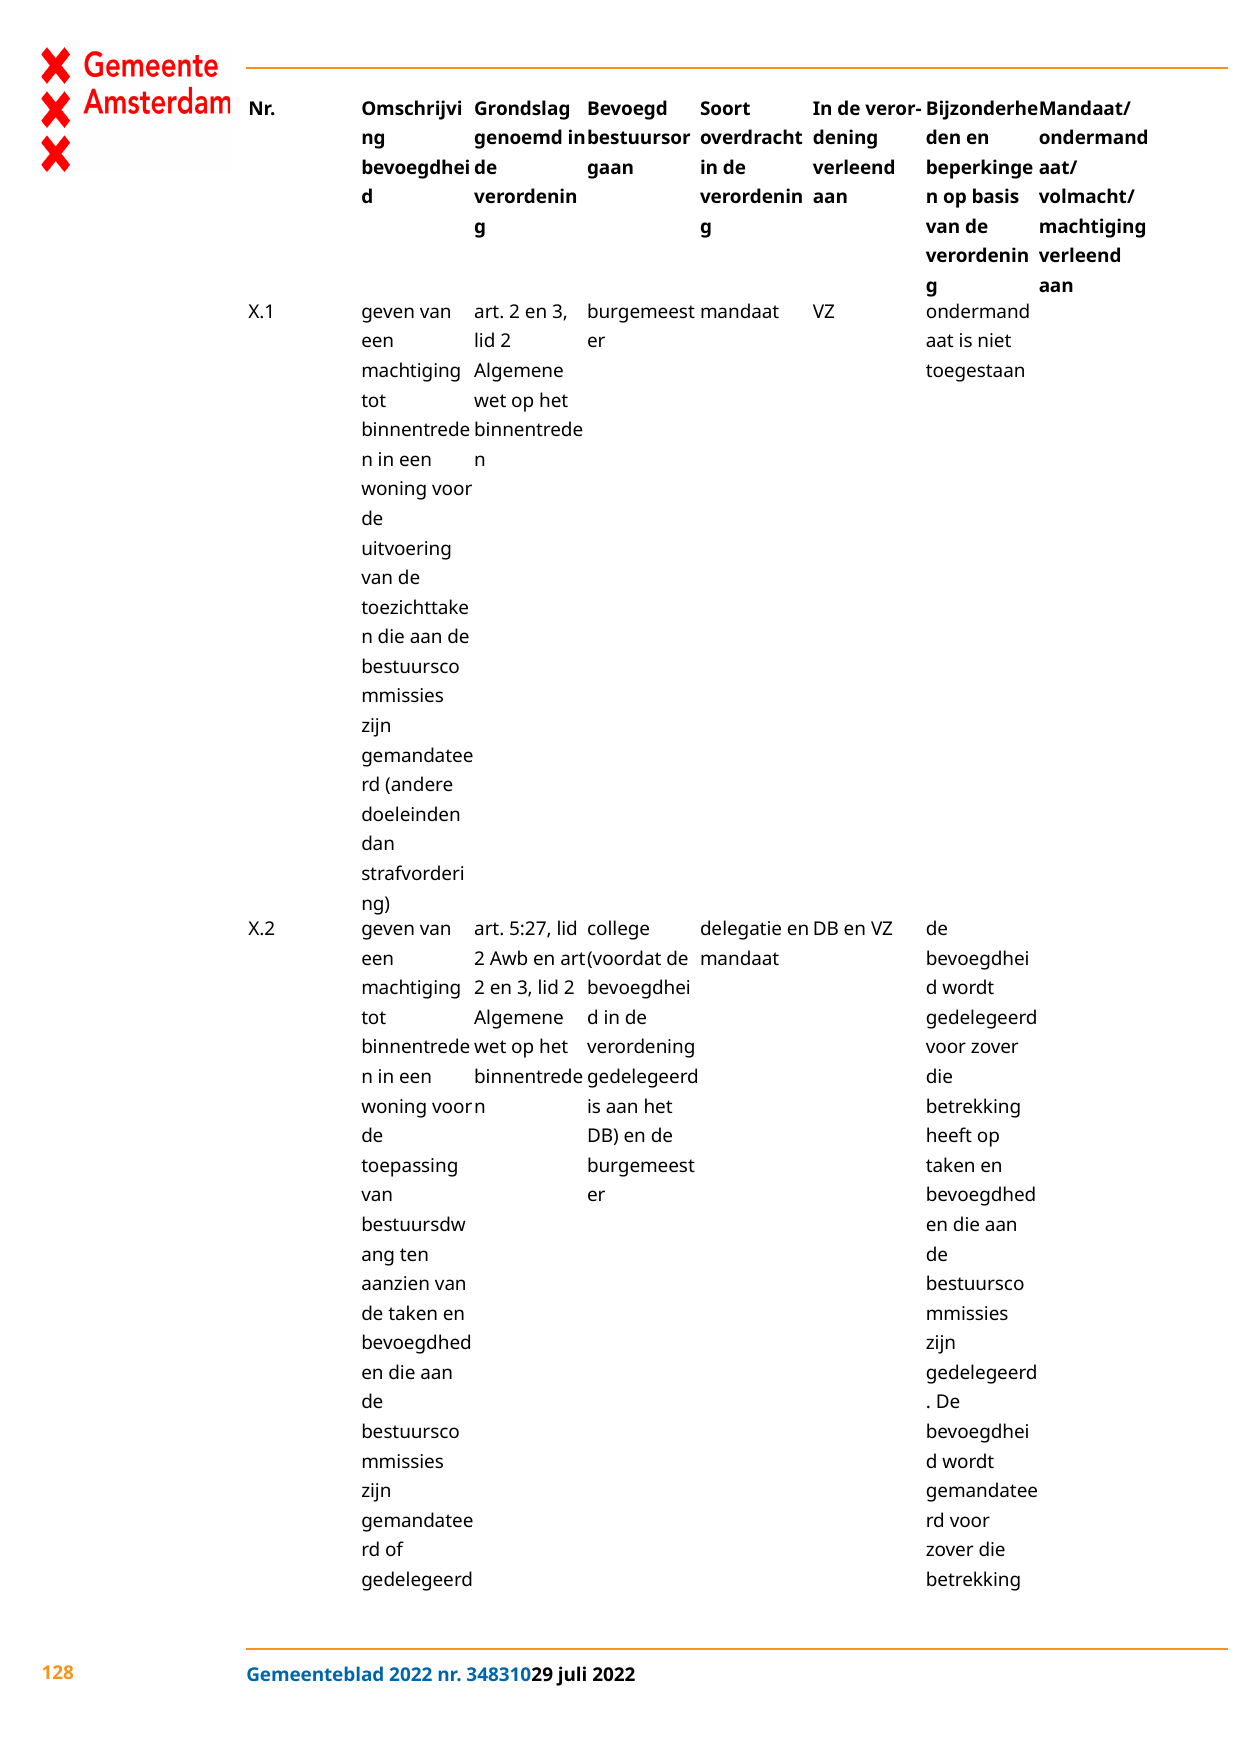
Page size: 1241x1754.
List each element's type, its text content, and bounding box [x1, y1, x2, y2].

table_header In de veror-dening verleend aan [813, 95, 926, 298]
table_cell geven van een machtiging tot binnentreden in een woning voor de uitvoering van de toezichttaken die aan de bestuurscommissies zijn gemandateerd (andere doeleinden dan strafvordering) [361, 298, 474, 915]
table_cell mandaat [700, 298, 813, 915]
table_cell ondermandaat is niet toegestaan [926, 298, 1038, 915]
table_cell VZ [813, 298, 926, 915]
table_cell DB en VZ [813, 915, 926, 1592]
table_cell art. 5:27, lid 2 Awb en art 2 en 3, lid 2 Algemene wet op het binnentreden [474, 915, 587, 1592]
table_header Grondslag genoemd in de verordening [474, 95, 587, 298]
table_cell delegatie en mandaat [700, 915, 813, 1592]
table_header Omschrijving bevoegdheid [361, 95, 474, 298]
table_cell college (voordat de bevoegdheid in de verordening gedelegeerd is aan het DB) en de burgemeester [587, 915, 700, 1592]
table_cell [1039, 298, 1152, 915]
table_header Bijzonderheden en beperkingen op basis van de verordening [926, 95, 1038, 298]
table_cell burgemeester [587, 298, 700, 915]
table_header Soort overdracht in de verordening [700, 95, 813, 298]
table_cell geven van een machtiging tot binnentreden in een woning voor de toepassing van bestuursdwang ten aanzien van de taken en bevoegdheden die aan de bestuurscommissies zijn gemandateerd of gedelegeerd [361, 915, 474, 1592]
table_cell X.1 [248, 298, 361, 915]
table_header Bevoegd bestuursorgaan [587, 95, 700, 298]
table_header Nr. [248, 95, 361, 298]
table_header Mandaat/ondermandaat/ volmacht/machtiging verleend aan [1039, 95, 1152, 298]
picture [41, 47, 231, 172]
table_cell X.2 [248, 915, 361, 1592]
table_cell de bevoegdheid wordt gedelegeerd voor zover die betrekking heeft op taken en bevoegdheden die aan de bestuurscommissies zijn gedelegeerd. De bevoegdheid wordt gemandateerd voor zover die betrekking [926, 915, 1038, 1592]
table_cell [1039, 915, 1152, 1592]
table_cell art. 2 en 3, lid 2 Algemene wet op het binnentreden [474, 298, 587, 915]
